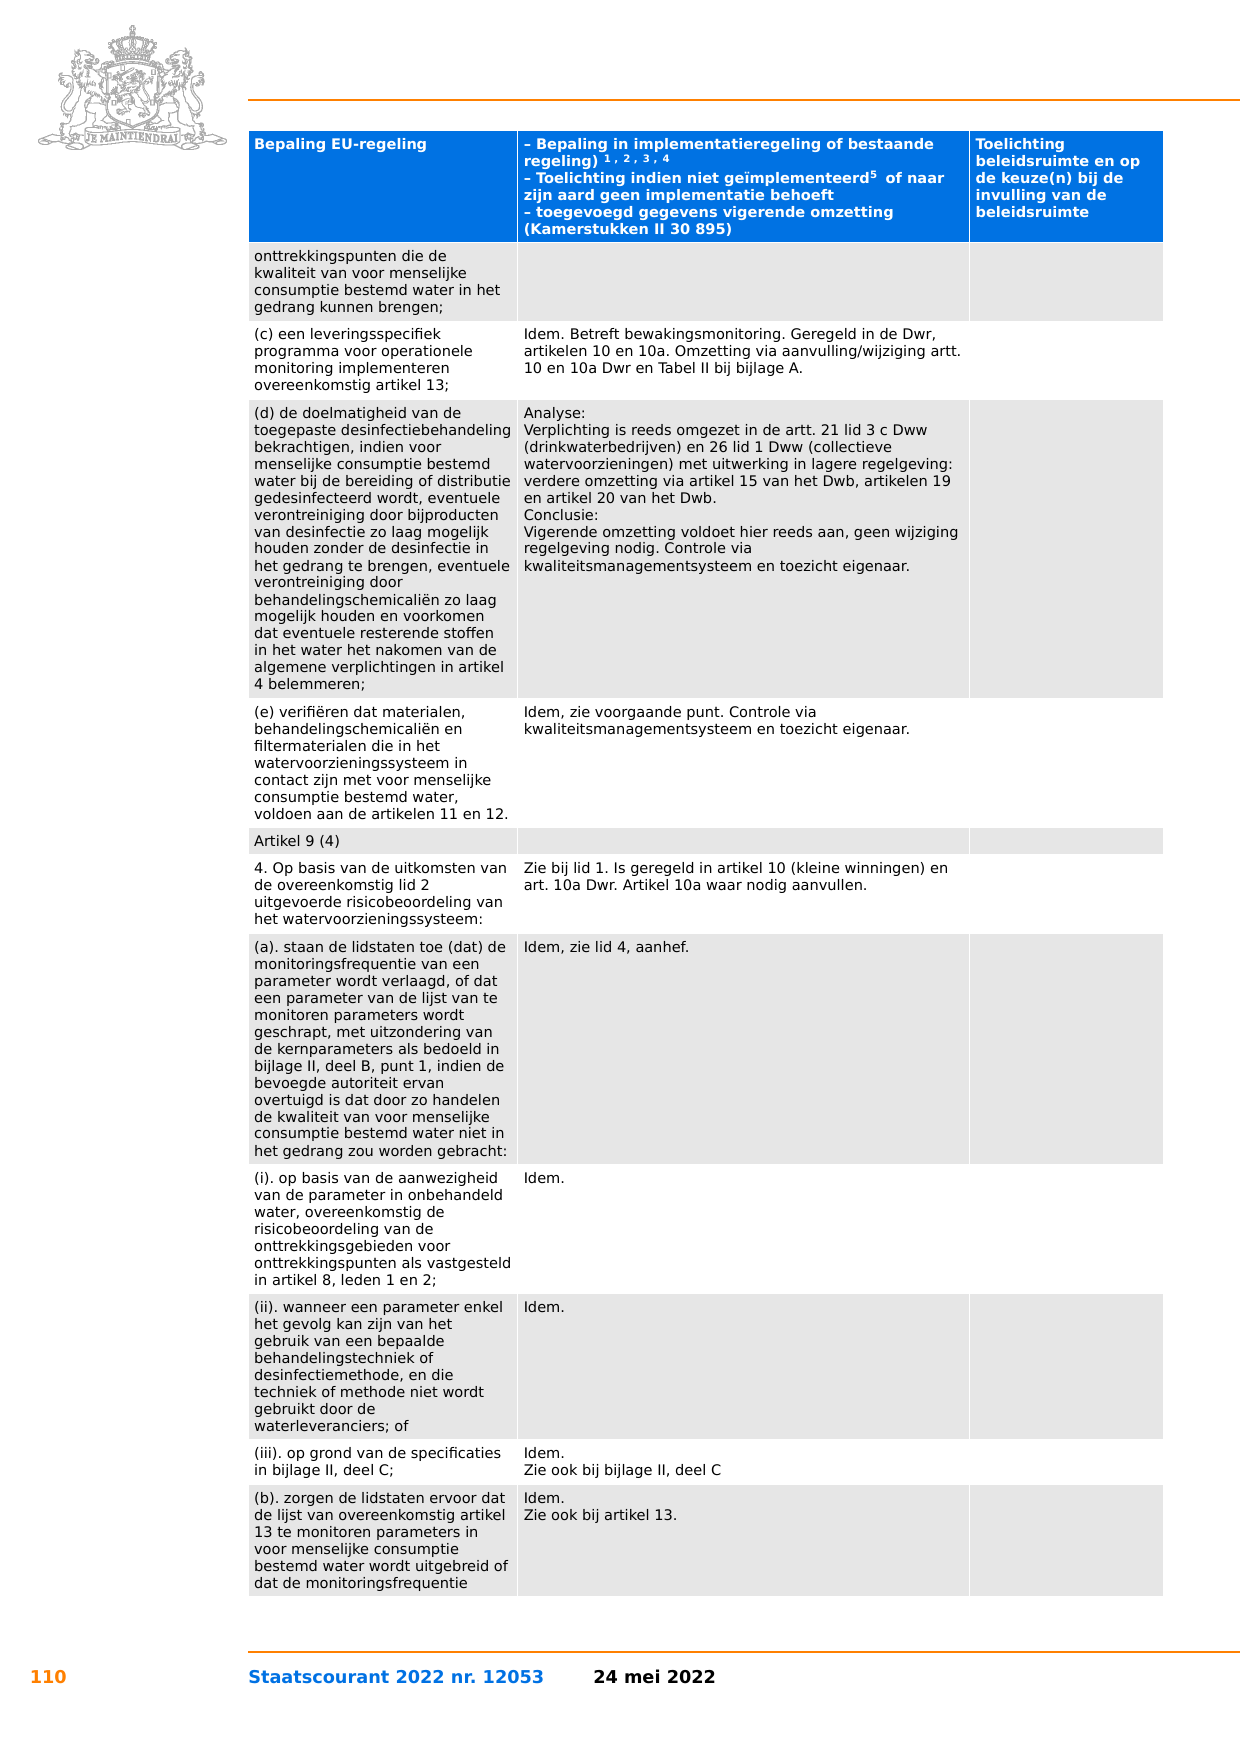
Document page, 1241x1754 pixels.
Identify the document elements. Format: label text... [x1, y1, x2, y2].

table_cell Idem. [518, 1165, 969, 1293]
table_cell onttrekkingspunten die de kwaliteit van voor menselijke consumptie bestemd water in het gedrang kunnen brengen; [249, 243, 517, 321]
table_cell (ii). wanneer een parameter enkel het gevolg kan zijn van het gebruik van een bepaalde behandelingstechniek of desinfectiemethode, en die techniek of methode niet wordt gebruikt door de waterleveranciers; of [249, 1294, 517, 1439]
table_cell [970, 934, 1163, 1164]
table_cell Idem. Zie ook bij artikel 13. [518, 1485, 969, 1596]
table_cell [970, 699, 1163, 827]
picture [38, 25, 227, 150]
table_cell (c) een leveringsspecifiek programma voor operationele monitoring implementeren overeenkomstig artikel 13; [249, 322, 517, 399]
table_cell Zie bij lid 1. Is geregeld in artikel 10 (kleine winningen) en art. 10a Dwr. Artikel 10a waar nodig aanvullen. [518, 856, 969, 933]
table_header – Bepaling in implementatieregeling of bestaande regeling) 1, 2, 3, 4 – Toelichting indien niet geïmplementeerd5 of naar zijn aard geen implementatie behoeft – toegevoegd gegevens vigerende omzetting (Kamerstukken II 30 895) [518, 131, 969, 242]
table_cell (iii). op grond van de specificaties in bijlage II, deel C; [249, 1441, 517, 1484]
table_cell Idem. [518, 1294, 969, 1439]
table_cell (e) verifiëren dat materialen, behandelingschemicaliën en filtermaterialen die in het watervoorzieningssysteem in contact zijn met voor menselijke consumptie bestemd water, voldoen aan de artikelen 11 en 12. [249, 699, 517, 827]
table_cell [970, 856, 1163, 933]
table_cell [970, 243, 1163, 321]
table_cell [518, 828, 969, 854]
table_cell [970, 400, 1163, 698]
table_cell Artikel 9 (4) [249, 828, 517, 854]
table_cell Idem. Betreft bewakingsmonitoring. Geregeld in de Dwr, artikelen 10 en 10a. Omzetting via aanvulling/wijziging artt. 10 en 10a Dwr en Tabel II bij bijlage A. [518, 322, 969, 399]
table_cell Idem, zie lid 4, aanhef. [518, 934, 969, 1164]
table_cell [970, 1441, 1163, 1484]
table_cell Idem, zie voorgaande punt. Controle via kwaliteitsmanagementsysteem en toezicht eigenaar. [518, 699, 969, 827]
table_cell Analyse: Verplichting is reeds omgezet in de artt. 21 lid 3 c Dww (drinkwaterbedrijven) en 26 lid 1 Dww (collectieve watervoorzieningen) met uitwerking in lagere regelgeving: verdere omzetting via artikel 15 van het Dwb, artikelen 19 en artikel 20 van het Dwb. Conclusie: Vigerende omzetting voldoet hier reeds aan, geen wijziging regelgeving nodig. Controle via kwaliteitsmanagementsysteem en toezicht eigenaar. [518, 400, 969, 698]
table_cell (b). zorgen de lidstaten ervoor dat de lijst van overeenkomstig artikel 13 te monitoren parameters in voor menselijke consumptie bestemd water wordt uitgebreid of dat de monitoringsfrequentie [249, 1485, 517, 1596]
table_header Bepaling EU-regeling [249, 131, 517, 242]
table_cell (a). staan de lidstaten toe (dat) de monitoringsfrequentie van een parameter wordt verlaagd, of dat een parameter van de lijst van te monitoren parameters wordt geschrapt, met uitzondering van de kernparameters als bedoeld in bijlage II, deel B, punt 1, indien de bevoegde autoriteit ervan overtuigd is dat door zo handelen de kwaliteit van voor menselijke consumptie bestemd water niet in het gedrang zou worden gebracht: [249, 934, 517, 1164]
table_cell (i). op basis van de aanwezigheid van de parameter in onbehandeld water, overeenkomstig de risicobeoordeling van de onttrekkingsgebieden voor onttrekkingspunten als vastgesteld in artikel 8, leden 1 en 2; [249, 1165, 517, 1293]
table_cell 4. Op basis van de uitkomsten van de overeenkomstig lid 2 uitgevoerde risicobeoordeling van het watervoorzieningssysteem: [249, 856, 517, 933]
table_cell [970, 1294, 1163, 1439]
table_cell [970, 1485, 1163, 1596]
table_cell Idem. Zie ook bij bijlage II, deel C [518, 1441, 969, 1484]
table_header Toelichting beleidsruimte en op de keuze(n) bij de invulling van de beleidsruimte [970, 131, 1163, 242]
table_cell (d) de doelmatigheid van de toegepaste desinfectiebehandeling bekrachtigen, indien voor menselijke consumptie bestemd water bij de bereiding of distributie gedesinfecteerd wordt, eventuele verontreiniging door bijproducten van desinfectie zo laag mogelijk houden zonder de desinfectie in het gedrang te brengen, eventuele verontreiniging door behandelingschemicaliën zo laag mogelijk houden en voorkomen dat eventuele resterende stoffen in het water het nakomen van de algemene verplichtingen in artikel 4 belemmeren; [249, 400, 517, 698]
table_cell [970, 1165, 1163, 1293]
table_cell [518, 243, 969, 321]
table_cell [970, 322, 1163, 399]
table_cell [970, 828, 1163, 854]
